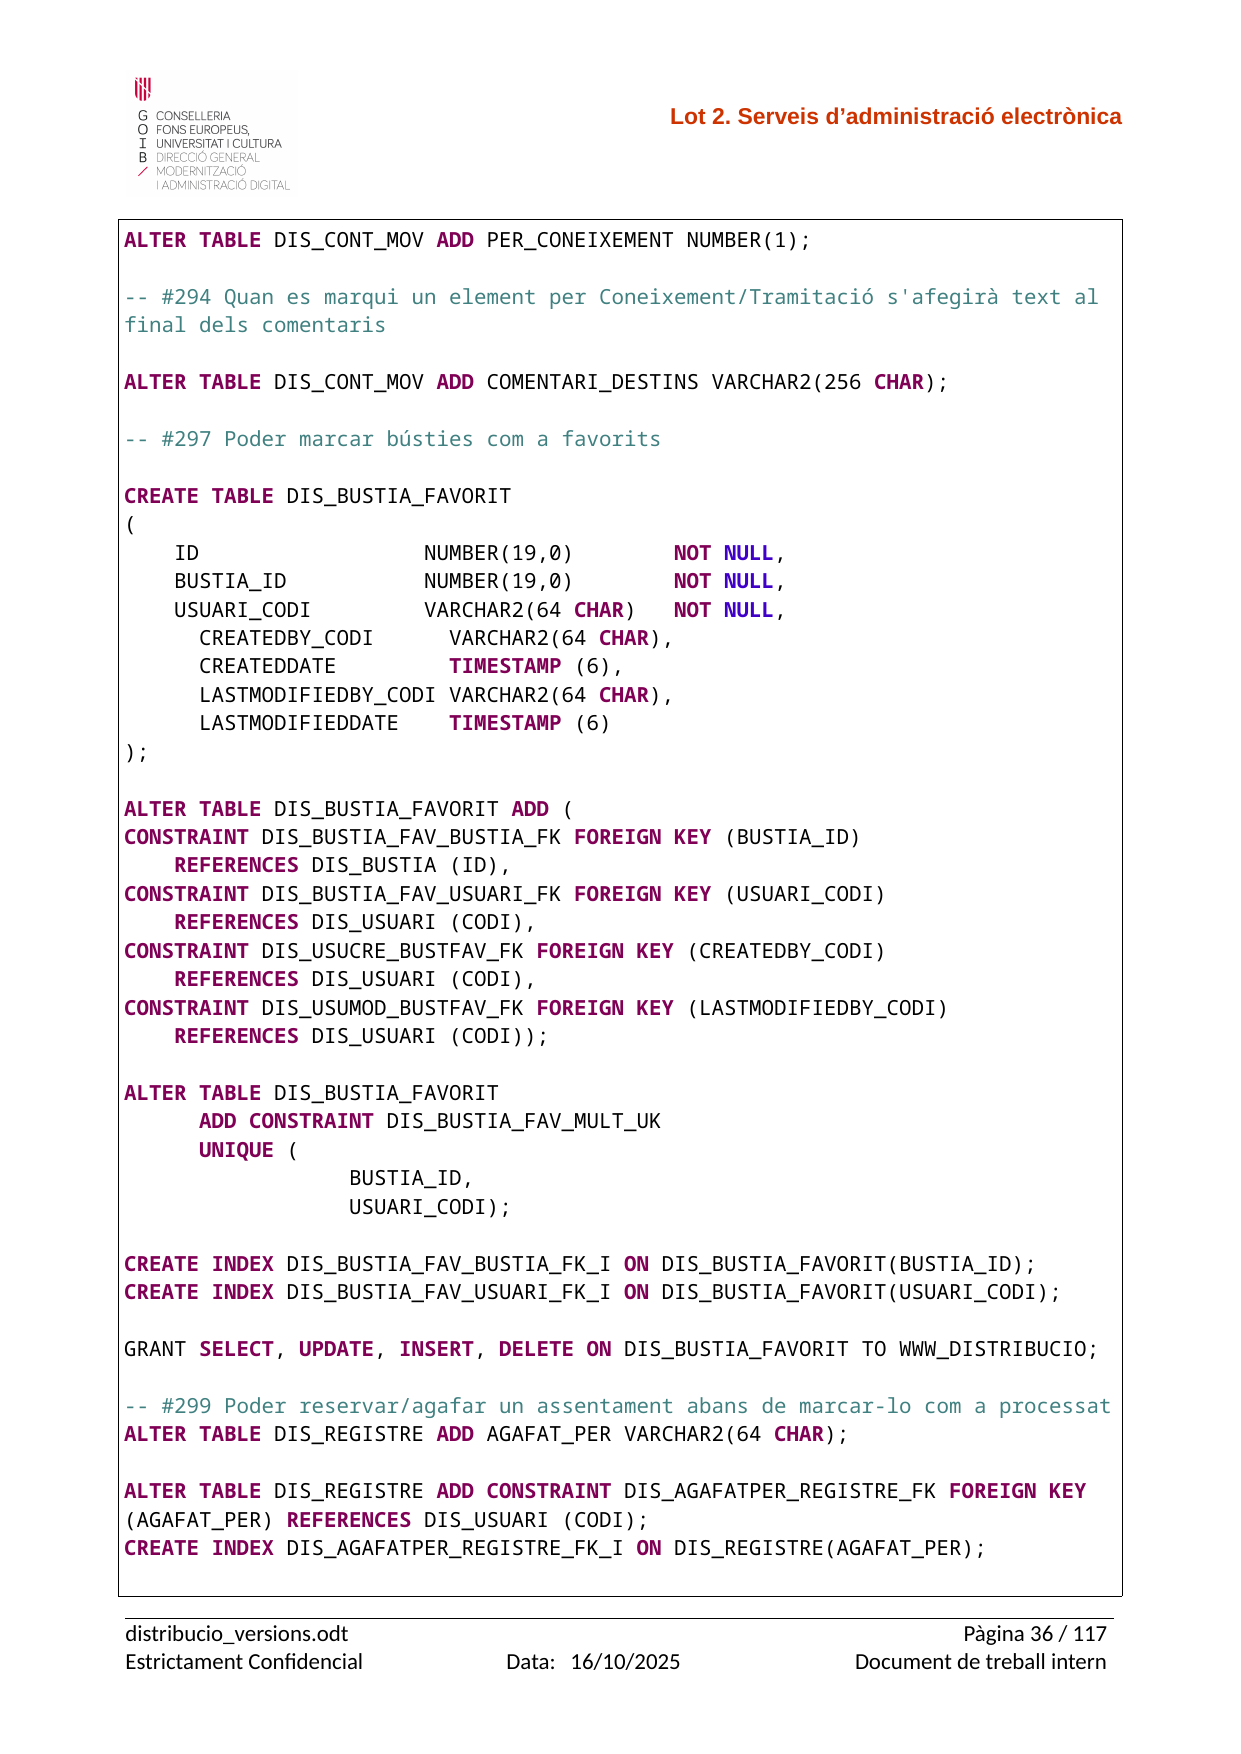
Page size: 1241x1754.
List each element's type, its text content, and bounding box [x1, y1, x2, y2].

picture [126, 70, 299, 197]
table_header ALTER TABLE DIS_CONT_MOV ADD PER_CONEIXEMENT NUMBER(1); -- #294 Quan es marqui un element per Coneixement/Tramitació s'afegirà text al final dels comentaris ALTER TABLE DIS_CONT_MOV ADD COMENTARI_DESTINS VARCHAR2(256 CHAR); -- #297 Poder marcar bústies com a favorits CREATE TABLE DIS_BUSTIA_FAVORIT ( ID NUMBER(19,0) NOT NULL, BUSTIA_ID NUMBER(19,0) NOT NULL, USUARI_CODI VARCHAR2(64 CHAR) NOT NULL, CREATEDBY_CODI VARCHAR2(64 CHAR), CREATEDDATE TIMESTAMP (6), LASTMODIFIEDBY_CODI VARCHAR2(64 CHAR), LASTMODIFIEDDATE TIMESTAMP (6) ); ALTER TABLE DIS_BUSTIA_FAVORIT ADD ( CONSTRAINT DIS_BUSTIA_FAV_BUSTIA_FK FOREIGN KEY (BUSTIA_ID) REFERENCES DIS_BUSTIA (ID), CONSTRAINT DIS_BUSTIA_FAV_USUARI_FK FOREIGN KEY (USUARI_CODI) REFERENCES DIS_USUARI (CODI), CONSTRAINT DIS_USUCRE_BUSTFAV_FK FOREIGN KEY (CREATEDBY_CODI) REFERENCES DIS_USUARI (CODI), CONSTRAINT DIS_USUMOD_BUSTFAV_FK FOREIGN KEY (LASTMODIFIEDBY_CODI) REFERENCES DIS_USUARI (CODI)); ALTER TABLE DIS_BUSTIA_FAVORIT ADD CONSTRAINT DIS_BUSTIA_FAV_MULT_UK UNIQUE ( BUSTIA_ID, USUARI_CODI); CREATE INDEX DIS_BUSTIA_FAV_BUSTIA_FK_I ON DIS_BUSTIA_FAVORIT(BUSTIA_ID); CREATE INDEX DIS_BUSTIA_FAV_USUARI_FK_I ON DIS_BUSTIA_FAVORIT(USUARI_CODI); GRANT SELECT, UPDATE, INSERT, DELETE ON DIS_BUSTIA_FAVORIT TO WWW_DISTRIBUCIO; -- #299 Poder reservar/agafar un assentament abans de marcar-lo com a processat ALTER TABLE DIS_REGISTRE ADD AGAFAT_PER VARCHAR2(64 CHAR); ALTER TABLE DIS_REGISTRE ADD CONSTRAINT DIS_AGAFATPER_REGISTRE_FK FOREIGN KEY (AGAFAT_PER) REFERENCES DIS_USUARI (CODI); CREATE INDEX DIS_AGAFATPER_REGISTRE_FK_I ON DIS_REGISTRE(AGAFAT_PER); [119, 220, 1122, 1596]
